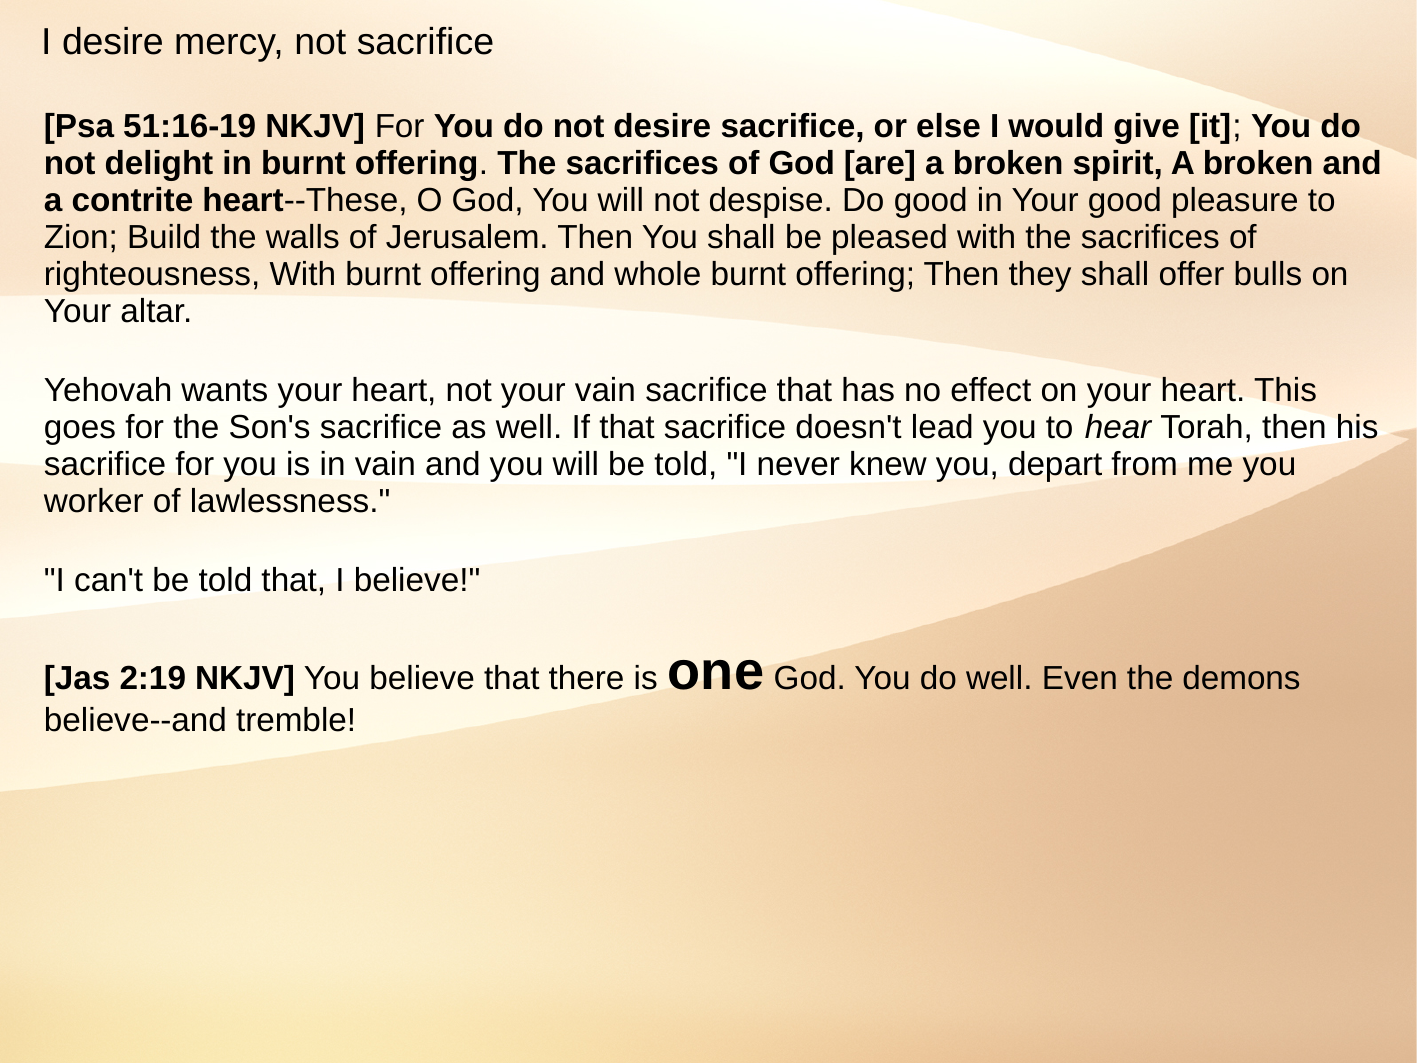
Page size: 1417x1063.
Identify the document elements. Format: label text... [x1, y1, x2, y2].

picture [0, 0, 1417, 1063]
text_box [Psa 51:16-19 NKJV] For You do not desire sacrifice, or else I would give [it]; You do not delight in burnt offering. The sacrifices of God [are] a broken spirit, A broken and a contrite heart--These, O God, You will not despise. Do good in Your good pleasure to Zion; Build the walls of Jerusalem. Then You shall be pleased with the sacrifices of righteousness, With burnt offering and whole burnt offering; Then they shall offer bulls on Your altar. Yehovah wants your heart, not your vain sacrifice that has no effect on your heart. This goes for the Son's sacrifice as well. If that sacrifice doesn't lead you to hear Torah, then his sacrifice for you is in vain and you will be told, "I never knew you, depart from me you worker of lawlessness." "I can't be told that, I believe!" [Jas 2:19 NKJV] You believe that there is one God. You do well. Even the demons believe--and tremble! [29, 99, 1404, 1046]
text_box I desire mercy, not sacrifice [26, 13, 1388, 132]
